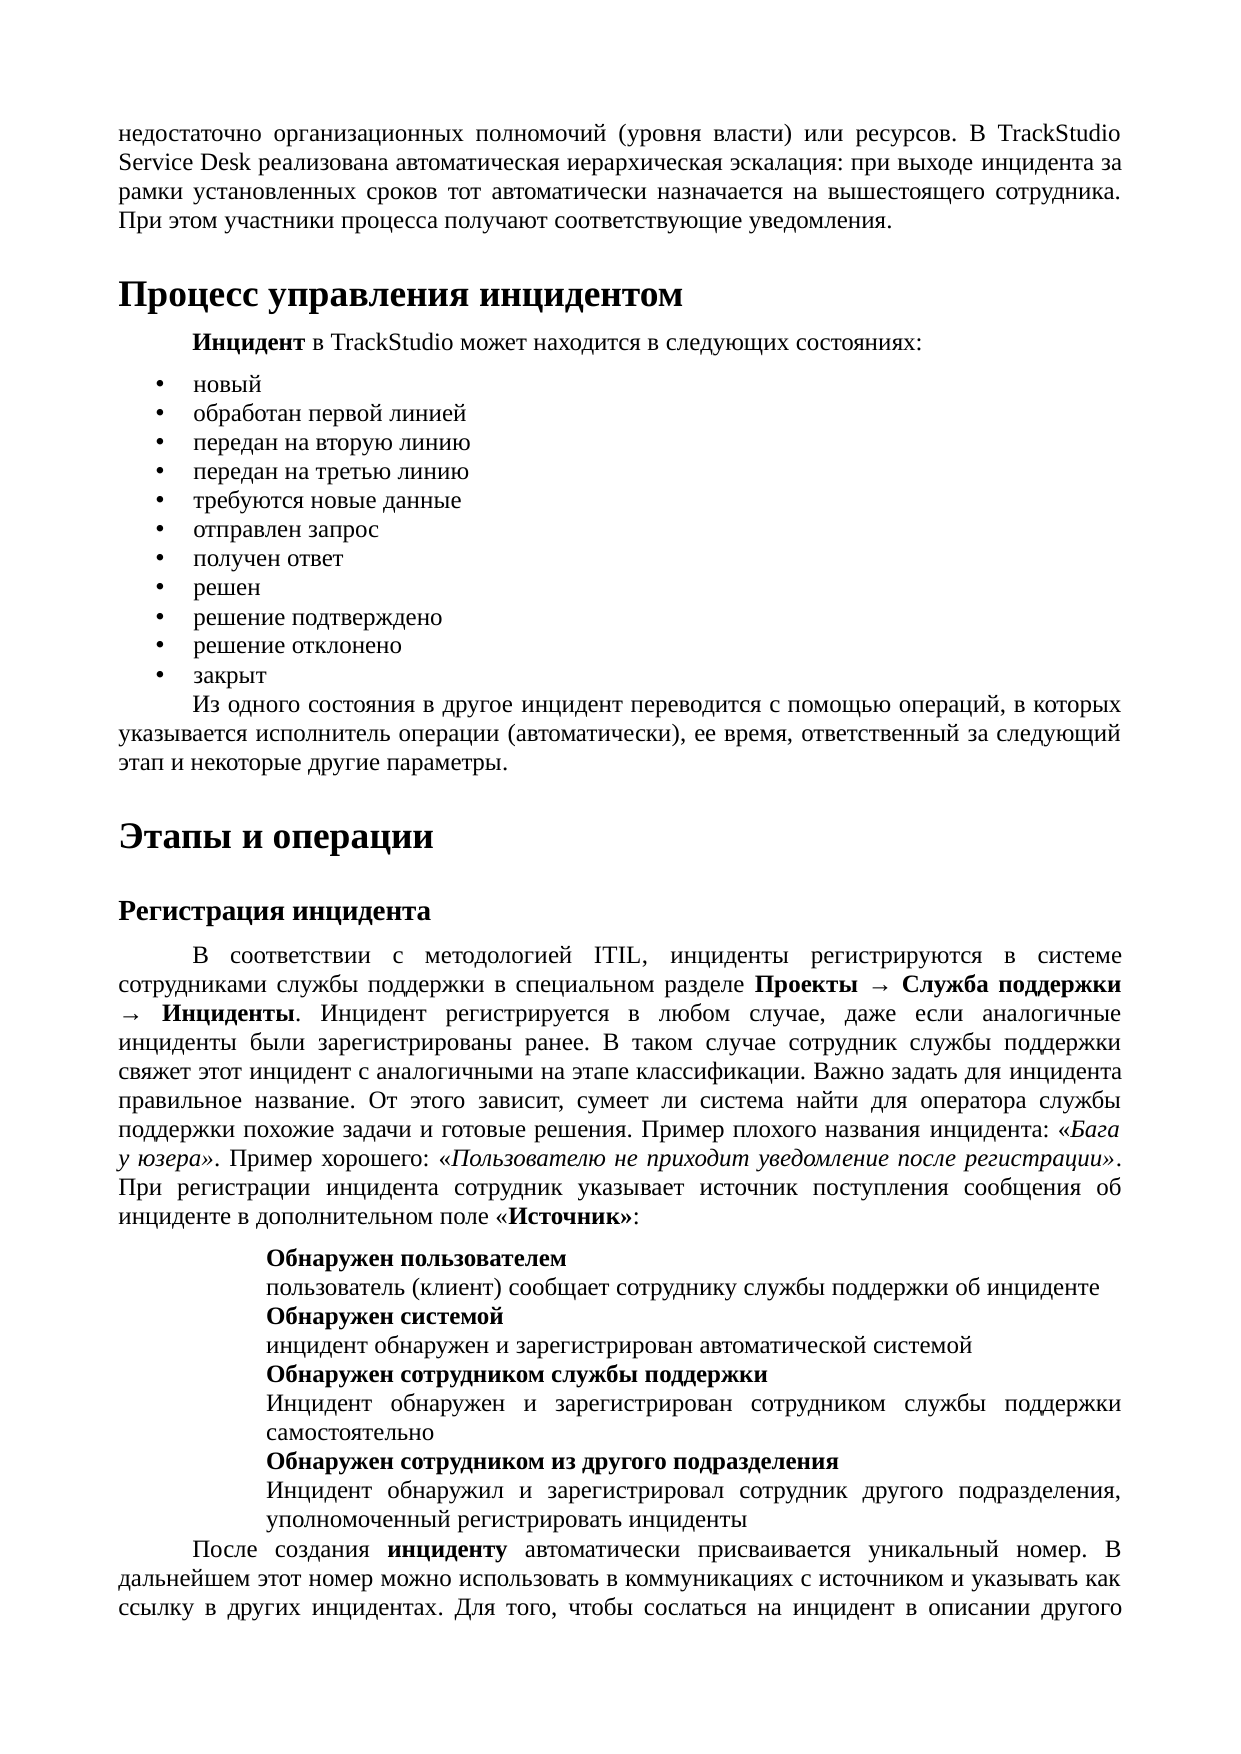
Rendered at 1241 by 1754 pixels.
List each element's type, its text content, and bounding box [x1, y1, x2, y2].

text недостаточно организационных полномочий (уровня власти) или ресурсов. В TrackStudio Service Desk реализована автоматическая иерархическая эскалация: при выходе инцидента за рамки установленных сроков тот автоматически назначается на вышестоящего сотрудника. При этом участники процесса получают соответствующие уведомления. [118, 118, 1122, 234]
text Инцидент обнаружил и зарегистрировал сотрудник другого подразделения, уполномоченный регистрировать инциденты [266, 1475, 1122, 1533]
list обработан первой линией [156, 398, 1122, 427]
list получен ответ [156, 543, 1122, 572]
text пользователь (клиент) сообщает сотруднику службы поддержки об инциденте [266, 1272, 1122, 1301]
text Обнаружен сотрудником из другого подразделения [266, 1446, 1122, 1475]
text Инцидент в TrackStudio может находится в следующих состояниях: [118, 327, 1122, 356]
text Обнаружен пользователем [266, 1243, 1122, 1272]
list решение отклонено [156, 630, 1122, 659]
text В соответствии с методологией ITIL, инциденты регистрируются в системе сотрудниками службы поддержки в специальном разделе Проекты → Служба поддержки → Инциденты. Инцидент регистрируется в любом случае, даже если аналогичные инциденты были зарегистрированы ранее. В таком случае сотрудник службы поддержки свяжет этот инцидент с аналогичными на этапе классификации. Важно задать для инцидента правильное название. От этого зависит, сумеет ли система найти для оператора службы поддержки похожие задачи и готовые решения. Пример плохого названия инцидента: «Бага у юзера». Пример хорошего: «Пользователю не приходит уведомление после регистрации». При регистрации инцидента сотрудник указывает источник поступления сообщения об инциденте в дополнительном поле «Источник»: [118, 940, 1122, 1230]
subtitle Процесс управления инцидентом [118, 272, 1122, 315]
text Инцидент обнаружен и зарегистрирован сотрудником службы поддержки самостоятельно [266, 1388, 1122, 1446]
list требуются новые данные [156, 485, 1122, 514]
subtitle Регистрация инцидента [118, 894, 1122, 927]
list решение подтверждено [156, 601, 1122, 630]
subtitle Этапы и операции [118, 813, 1122, 856]
list передан на третью линию [156, 456, 1122, 485]
list передан на вторую линию [156, 427, 1122, 456]
text После создания инциденту автоматически присваивается уникальный номер. В дальнейшем этот номер можно использовать в коммуникациях с источником и указывать как ссылку в других инцидентах. Для того, чтобы сослаться на инцидент в описании другого [118, 1533, 1122, 1621]
list решен [156, 572, 1122, 601]
list новый [156, 369, 1122, 398]
list отправлен запрос [156, 514, 1122, 543]
text Из одного состояния в другое инцидент переводится с помощью операций, в которых указывается исполнитель операции (автоматически), ее время, ответственный за следующий этап и некоторые другие параметры. [118, 688, 1122, 776]
text инцидент обнаружен и зарегистрирован автоматической системой [266, 1330, 1122, 1359]
text Обнаружен системой [266, 1301, 1122, 1330]
list закрыт [156, 659, 1122, 688]
text Обнаружен сотрудником службы поддержки [266, 1359, 1122, 1388]
